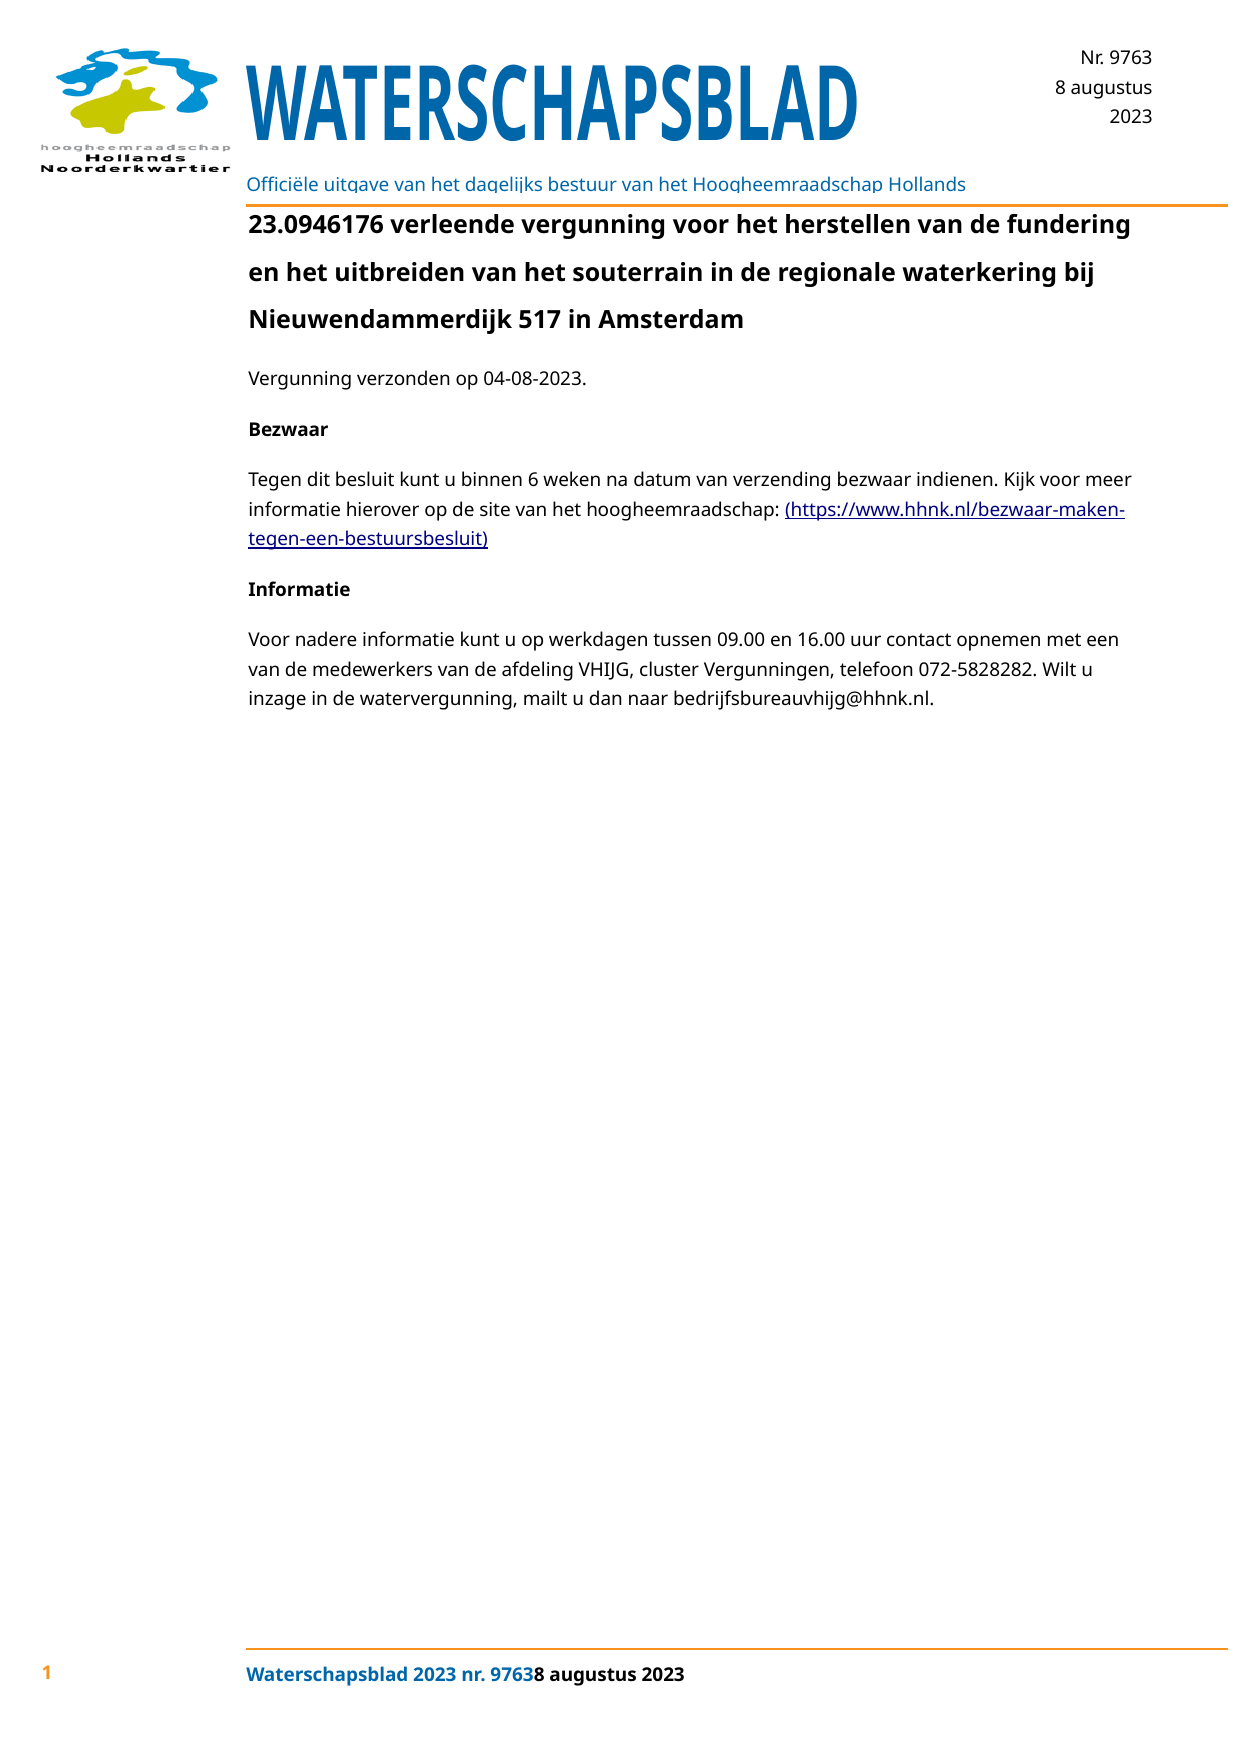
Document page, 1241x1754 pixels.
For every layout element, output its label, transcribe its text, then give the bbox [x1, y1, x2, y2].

picture [41, 47, 231, 172]
text Voor nadere informatie kunt u op werkdagen tussen 09.00 en 16.00 uur contact opnemen met een van de medewerkers van de afdeling VHIJG, cluster Vergunningen, telefoon 072-5828282. Wilt u inzage in de watervergunning, mailt u dan naar bedrijfsbureauvhijg@hhnk.nl. [248, 626, 1152, 711]
text Bezwaar [248, 416, 1152, 442]
text Tegen dit besluit kunt u binnen 6 weken na datum van verzending bezwaar indienen. Kijk voor meer informatie hierover op de site van het hoogheemraadschap: (https://www.hhnk.nl/bezwaar-maken-tegen-een-bestuursbesluit) [248, 466, 1152, 551]
text Informatie [248, 576, 1152, 602]
text 23.0946176 verleende vergunning voor het herstellen van de fundering en het uitbreiden van het souterrain in de regionale waterkering bij Nieuwendammerdijk 517 in Amsterdam [248, 207, 1152, 336]
text Vergunning verzonden op 04-08-2023. [248, 366, 1152, 391]
